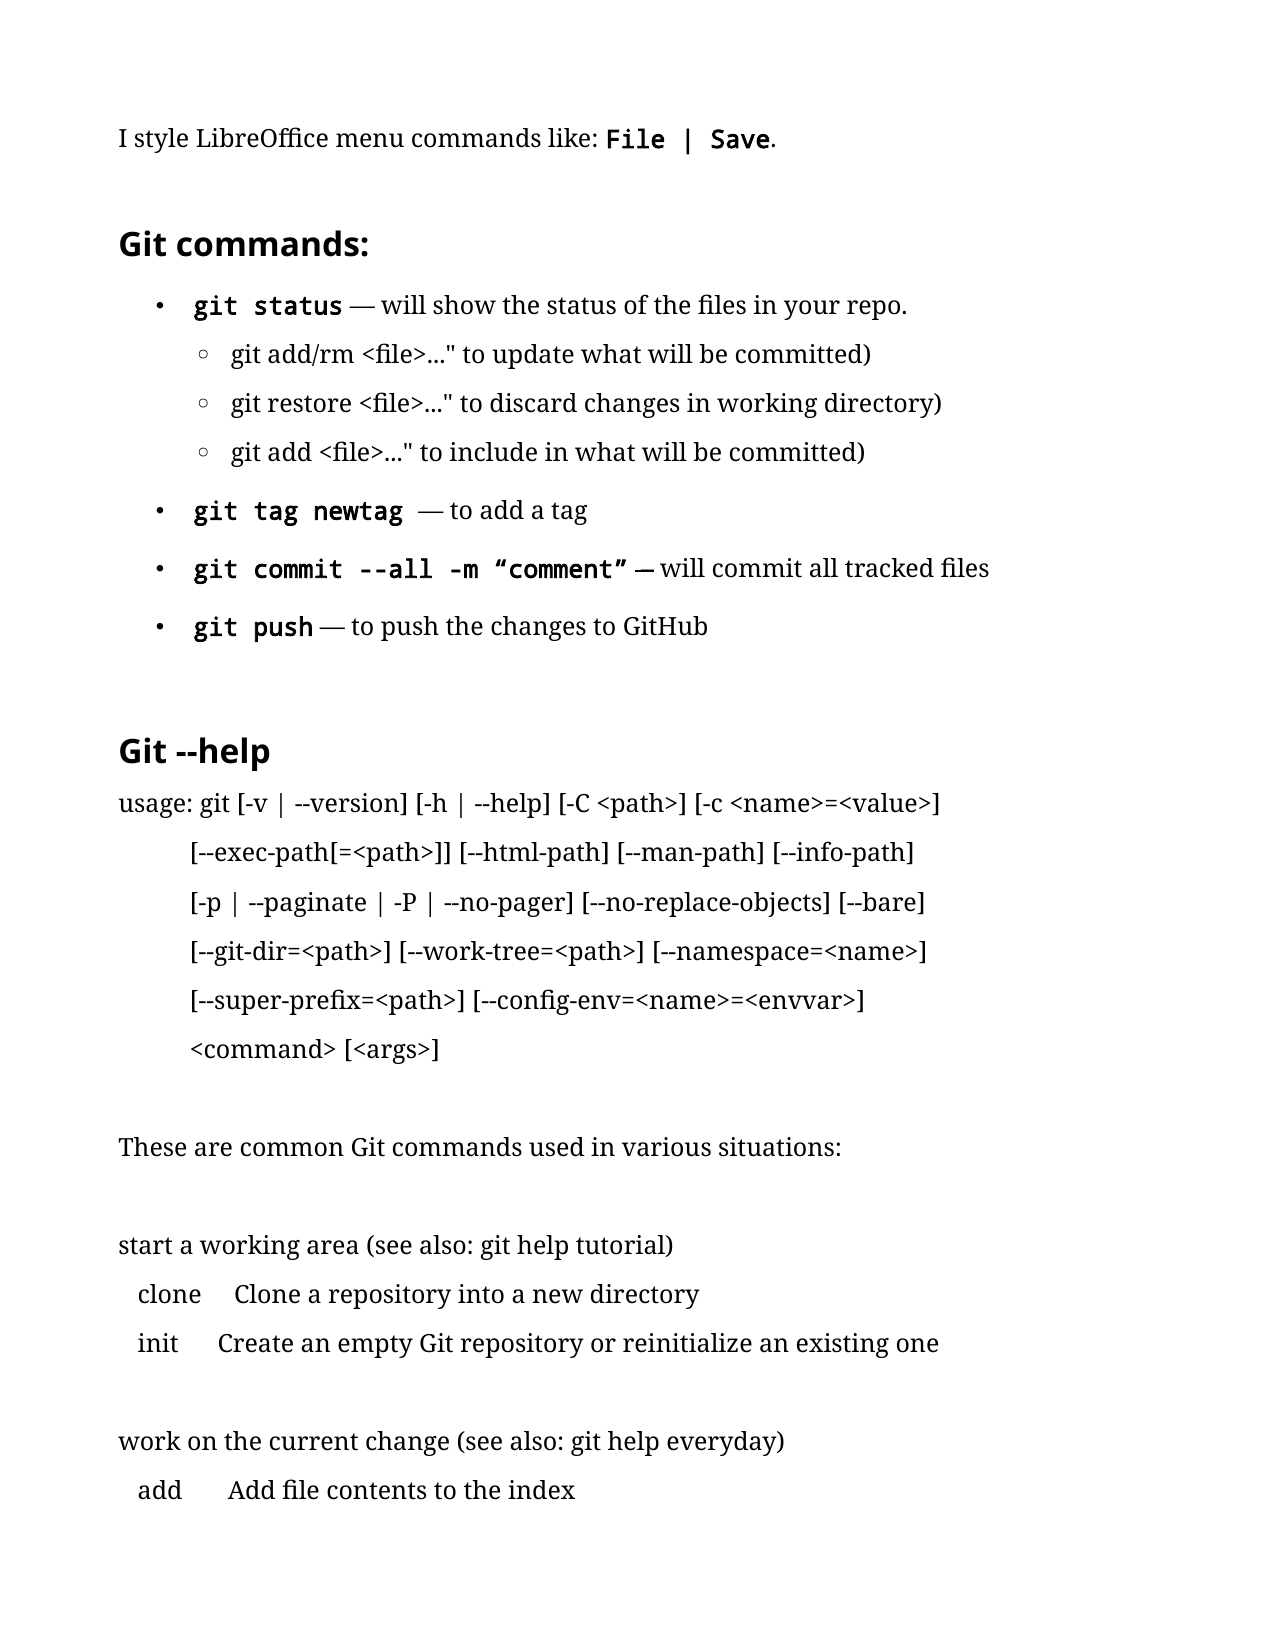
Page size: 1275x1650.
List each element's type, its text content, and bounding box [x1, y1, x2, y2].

text These are common Git commands used in various situations: [118, 1129, 1157, 1163]
text add Add file contents to the index [118, 1473, 1157, 1507]
list I style LibreOffice menu commands like: File | Save. [118, 121, 1157, 155]
text start a working area (see also: git help tutorial) [118, 1228, 1157, 1262]
list git tag newtag — to add a tag [156, 493, 1157, 527]
list git status — will show the status of the files in your repo. [156, 288, 1157, 322]
list git add/rm <file>..." to update what will be committed) [193, 337, 1157, 371]
list git add <file>..." to include in what will be committed) [193, 435, 1157, 469]
text clone Clone a repository into a new directory [118, 1277, 1157, 1311]
text work on the current change (see also: git help everyday) [118, 1424, 1157, 1458]
text [-p | --paginate | -P | --no-pager] [--no-replace-objects] [--bare] [118, 884, 1157, 918]
text [--super-prefix=<path>] [--config-env=<name>=<envvar>] [118, 982, 1157, 1016]
subtitle Git --help [118, 728, 1157, 773]
list git restore <file>..." to discard changes in working directory) [193, 386, 1157, 420]
subtitle Git commands: [118, 220, 1157, 266]
text init Create an empty Git repository or reinitialize an existing one [118, 1326, 1157, 1360]
text [--git-dir=<path>] [--work-tree=<path>] [--namespace=<name>] [118, 933, 1157, 967]
text usage: git [-v | --version] [-h | --help] [-C <path>] [-c <name>=<value>] [118, 786, 1157, 820]
list git push — to push the changes to GitHub [156, 609, 1157, 643]
text [--exec-path[=<path>]] [--html-path] [--man-path] [--info-path] [118, 835, 1157, 869]
text <command> [<args>] [118, 1031, 1157, 1065]
list git commit --all -m “comment” – will commit all tracked files [156, 551, 1157, 585]
